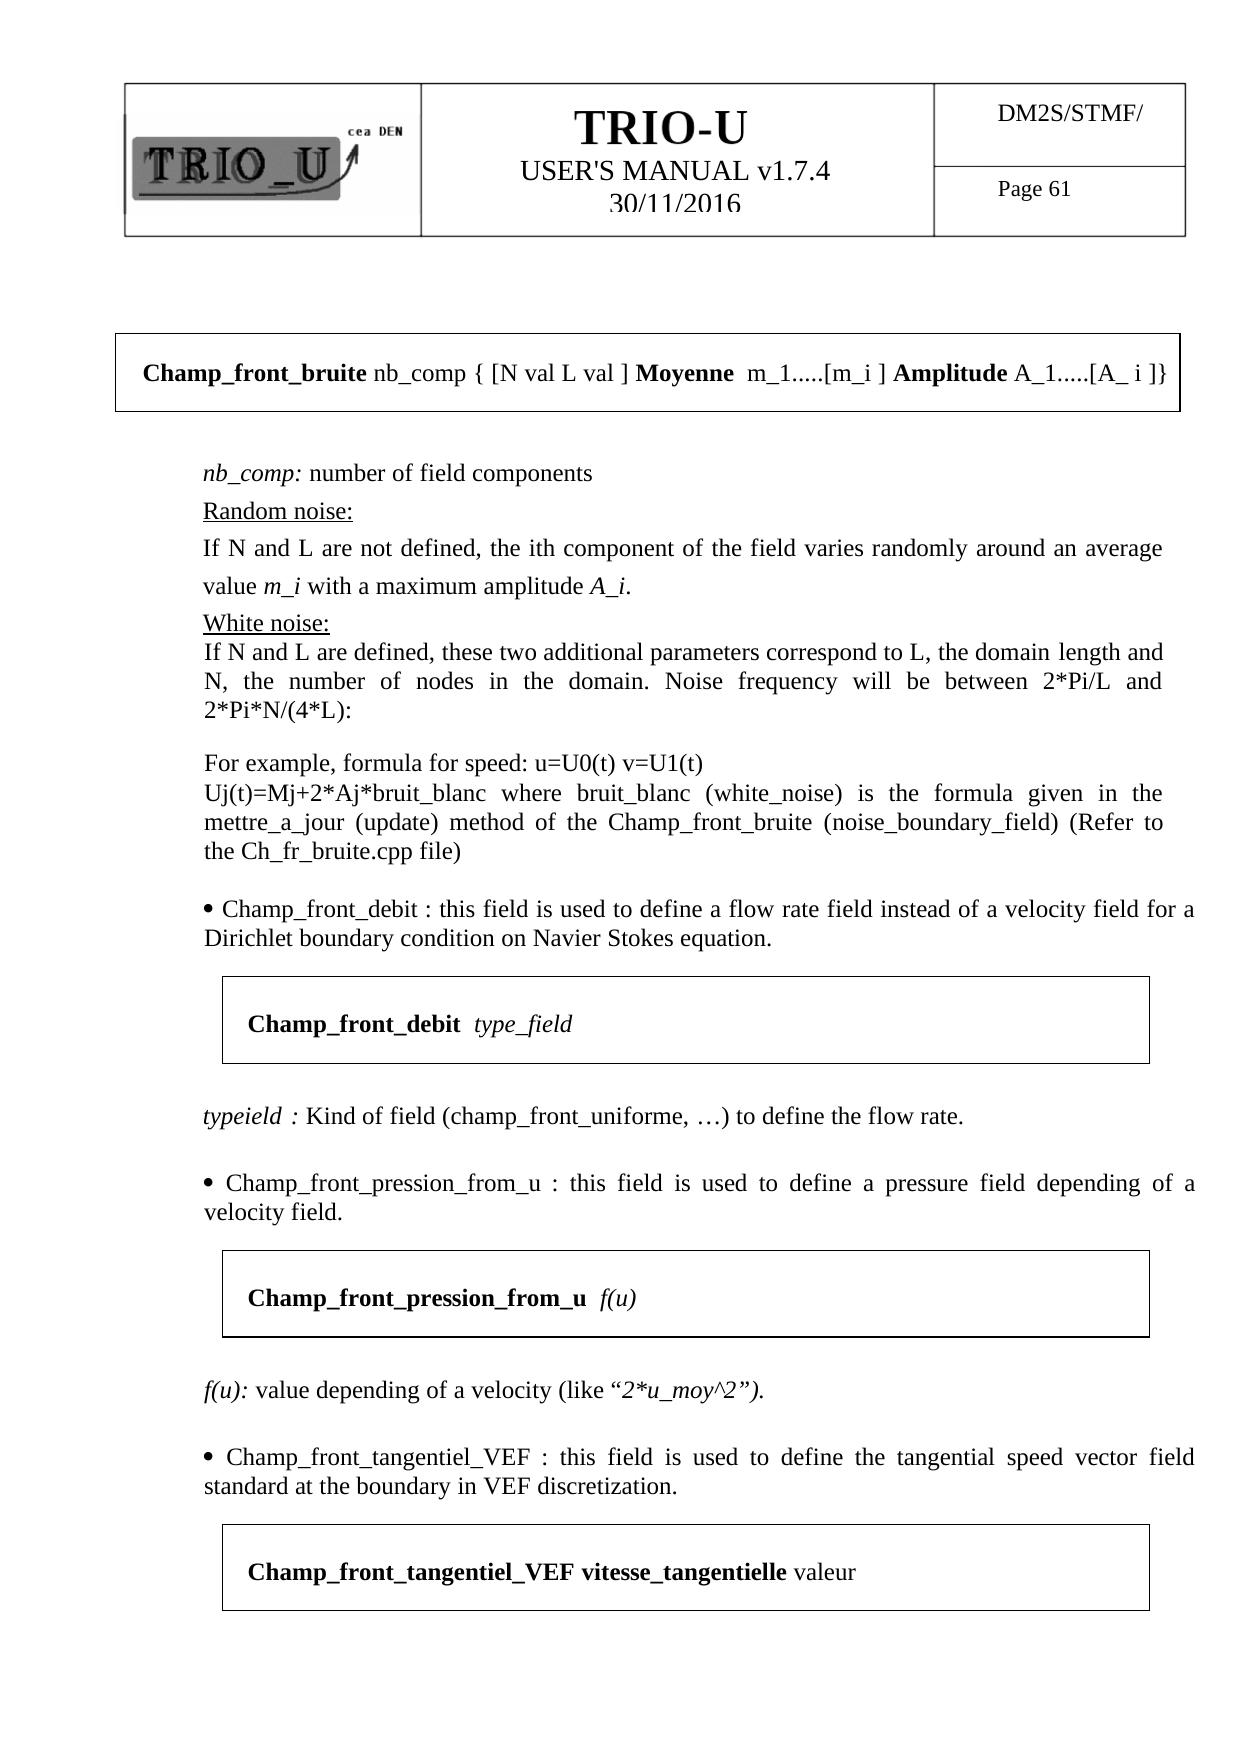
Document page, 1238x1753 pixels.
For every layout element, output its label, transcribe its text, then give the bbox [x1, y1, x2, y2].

text Uj(t)=Mj+2*Aj*bruit_blanc where bruit_blanc (white_noise) is the formula given in the mettre_a_jour (update) method of the Champ_front_bruite (noise_boundary_field) (Refer to the Ch_fr_bruite.cpp file) [204, 777, 1164, 864]
text  Champ_front_pression_from_u : this field is used to define a pressure field depending of a velocity field. [204, 1168, 1196, 1226]
table_header Champ_front_debit type_field [223, 977, 1149, 1062]
text For example, formula for speed: u=U0(t) v=U1(t) [204, 748, 1164, 777]
text nb_comp: number of field components [203, 449, 1165, 487]
text White noise: [203, 599, 1165, 637]
text  Champ_front_debit : this field is used to define a flow rate field instead of a velocity field for a Dirichlet boundary condition on Navier Stokes equation. [204, 894, 1196, 952]
table_header Champ_front_pression_from_u f(u) [223, 1251, 1149, 1336]
text f(u): value depending of a velocity (like “2*u_moy^2”). [204, 1367, 1165, 1404]
text Random noise: [203, 487, 1165, 524]
text typeield : Kind of field (champ_front_uniforme, …) to define the flow rate. [203, 1093, 1165, 1130]
table_header Champ_front_bruite nb_comp { [N val L val ] Moyenne m_1.....[m_i ] Amplitude A_1.....[A_ i ]} [116, 334, 1179, 411]
text If N and L are not defined, the ith component of the field varies randomly around an average value m_i with a maximum amplitude A_i. [203, 524, 1165, 599]
text If N and L are defined, these two additional parameters correspond to L, the domain length and N, the number of nodes in the domain. Noise frequency will be between 2*Pi/L and 2*Pi*N/(4*L): [204, 637, 1164, 724]
text  Champ_front_tangentiel_VEF : this field is used to define the tangential speed vector field standard at the boundary in VEF discretization. [204, 1442, 1196, 1500]
table_header Champ_front_tangentiel_VEF vitesse_tangentielle valeur [223, 1525, 1149, 1610]
